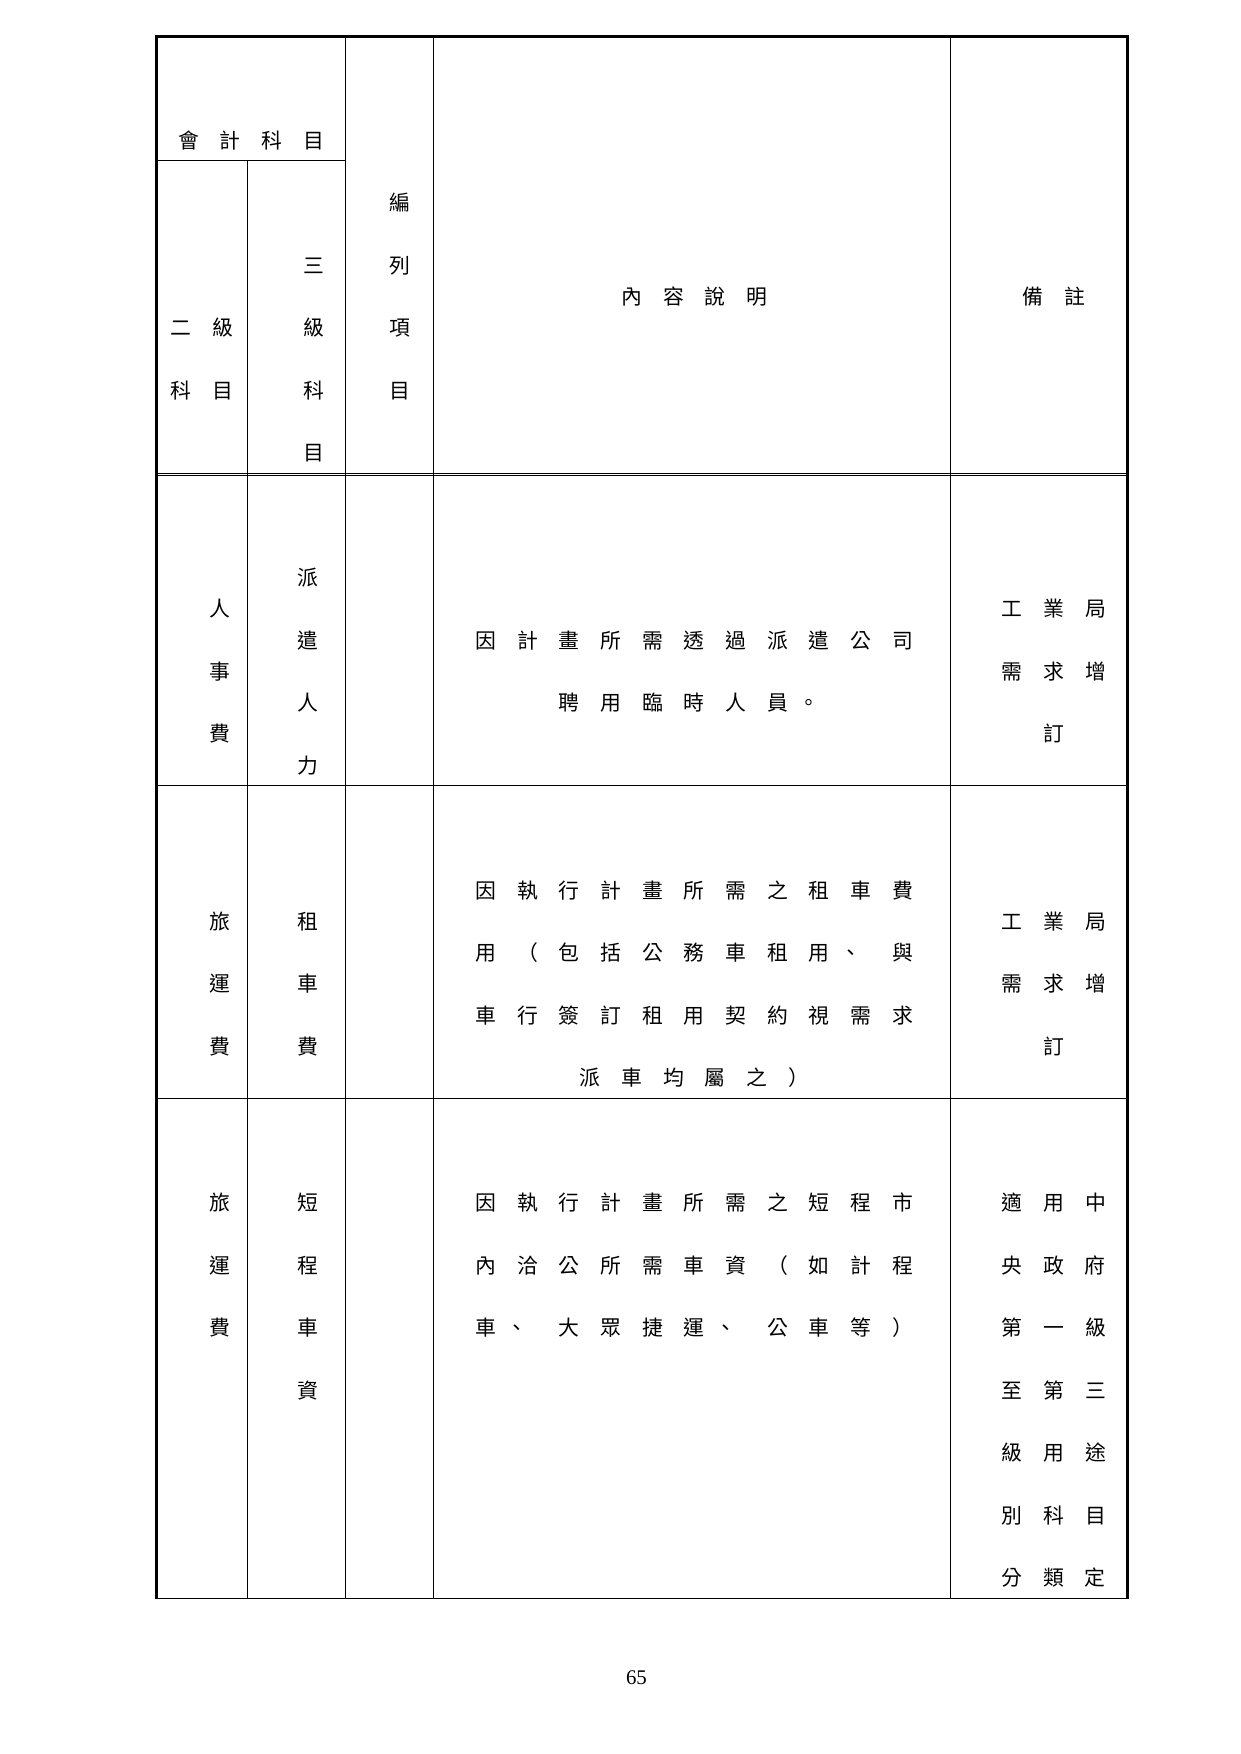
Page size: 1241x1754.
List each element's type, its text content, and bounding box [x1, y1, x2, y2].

table_header 內容說明 [434, 38, 950, 472]
table_cell [346, 786, 433, 1097]
table_cell 工業局需求增訂 [951, 476, 1126, 785]
table_header 編列項目 [346, 38, 433, 472]
table_header 備註 [951, 38, 1126, 472]
table_header 會計科目 [158, 38, 345, 160]
table_cell 三級科目 [248, 161, 345, 472]
table_cell 短程車資 [248, 1099, 345, 1597]
table_cell 人事費 [158, 476, 247, 785]
table_cell 工業局需求增訂 [951, 786, 1126, 1097]
table_cell [346, 1099, 433, 1597]
table_cell 適用中央政府第一級至第三級用途別科目分類定 [951, 1099, 1126, 1597]
table_cell 租車費 [248, 786, 345, 1097]
table_cell 因計畫所需透過派遣公司聘用臨時人員。 [434, 476, 950, 785]
table_cell 因執行計畫所需之短程市內洽公所需車資（如計程車、大眾捷運、公車等） [434, 1099, 950, 1597]
table_cell 二級科目 [158, 161, 247, 472]
table_cell 派遣人力 [248, 476, 345, 785]
table_cell 旅運費 [158, 1099, 247, 1597]
table_cell [346, 476, 433, 785]
table_cell 因執行計畫所需之租車費用（包括公務車租用、與車行簽訂租用契約視需求派車均屬之） [434, 786, 950, 1097]
table_cell 旅運費 [158, 786, 247, 1097]
